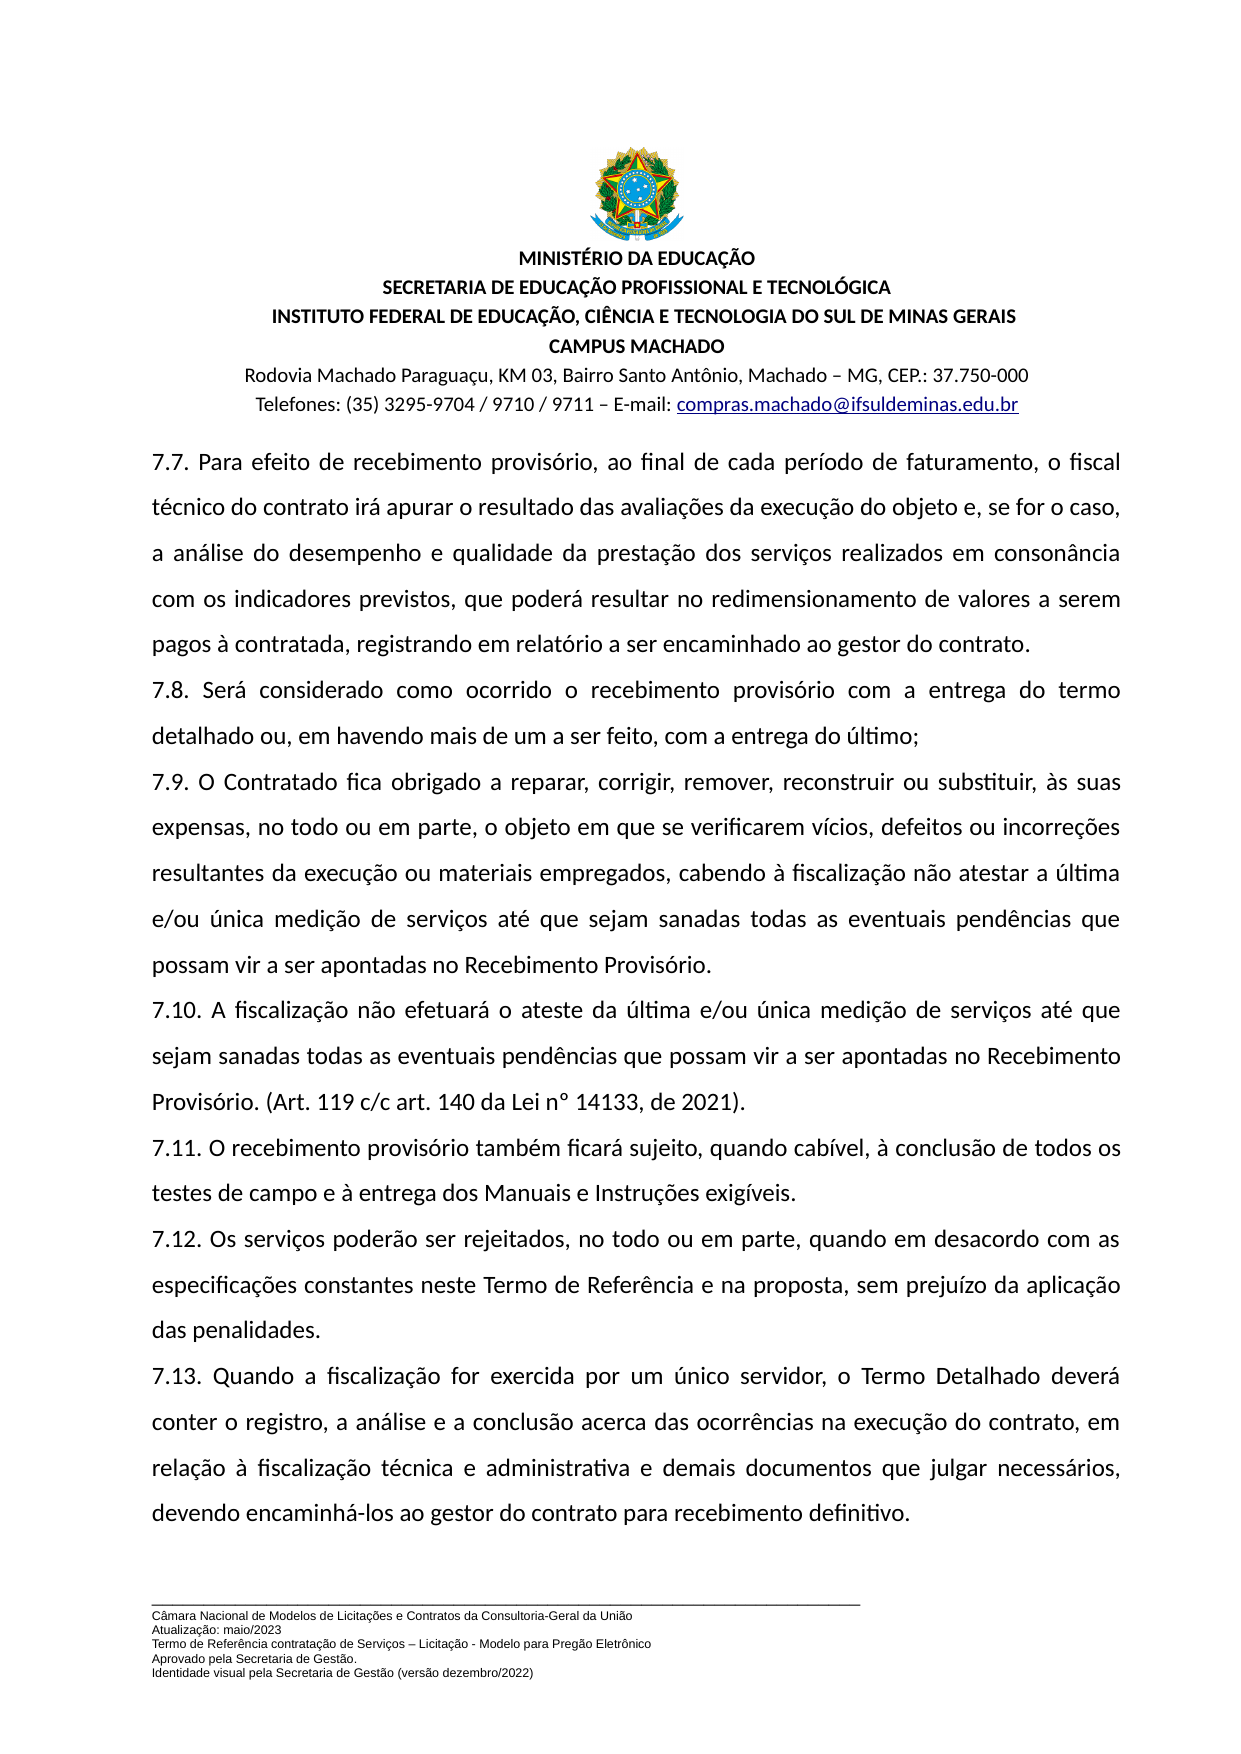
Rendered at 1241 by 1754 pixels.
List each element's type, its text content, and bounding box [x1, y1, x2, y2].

text 7.10. A fiscalização não efetuará o ateste da última e/ou única medição de serviços até que sejam sanadas todas as eventuais pendências que possam vir a ser apontadas no Recebimento Provisório. (Art. 119 c/c art. 140 da Lei nº 14133, de 2021). [152, 994, 1122, 1116]
picture [652, 219, 684, 241]
text 7.11. O recebimento provisório também ficará sujeito, quando cabível, à conclusão de todos os testes de campo e à entrega dos Manuais e Instruções exigíveis. [152, 1132, 1122, 1208]
text 7.12. Os serviços poderão ser rejeitados, no todo ou em parte, quando em desacordo com as especificações constantes neste Termo de Referência e na proposta, sem prejuízo da aplicação das penalidades. [152, 1223, 1122, 1345]
text 7.9. O Contratado fica obrigado a reparar, corrigir, remover, reconstruir ou substituir, às suas expensas, no todo ou em parte, o objeto em que se verificarem vícios, defeitos ou incorreções resultantes da execução ou materiais empregados, cabendo à fiscalização não atestar a última e/ou única medição de serviços até que sejam sanadas todas as eventuais pendências que possam vir a ser apontadas no Recebimento Provisório. [152, 766, 1122, 979]
picture [630, 236, 645, 241]
picture [590, 147, 684, 241]
text 7.7. Para efeito de recebimento provisório, ao final de cada período de faturamento, o fiscal técnico do contrato irá apurar o resultado das avaliações da execução do objeto e, se for o caso, a análise do desempenho e qualidade da prestação dos serviços realizados em consonância com os indicadores previstos, que poderá resultar no redimensionamento de valores a serem pagos à contratada, registrando em relatório a ser encaminhado ao gestor do contrato. [152, 446, 1122, 659]
text 7.8. Será considerado como ocorrido o recebimento provisório com a entrega do termo detalhado ou, em havendo mais de um a ser feito, com a entrega do último; [152, 674, 1122, 751]
text 7.13. Quando a fiscalização for exercida por um único servidor, o Termo Detalhado deverá conter o registro, a análise e a conclusão acerca das ocorrências na execução do contrato, em relação à fiscalização técnica e administrativa e demais documentos que julgar necessários, devendo encaminhá-los ao gestor do contrato para recebimento definitivo. [152, 1360, 1122, 1528]
picture [656, 223, 665, 228]
